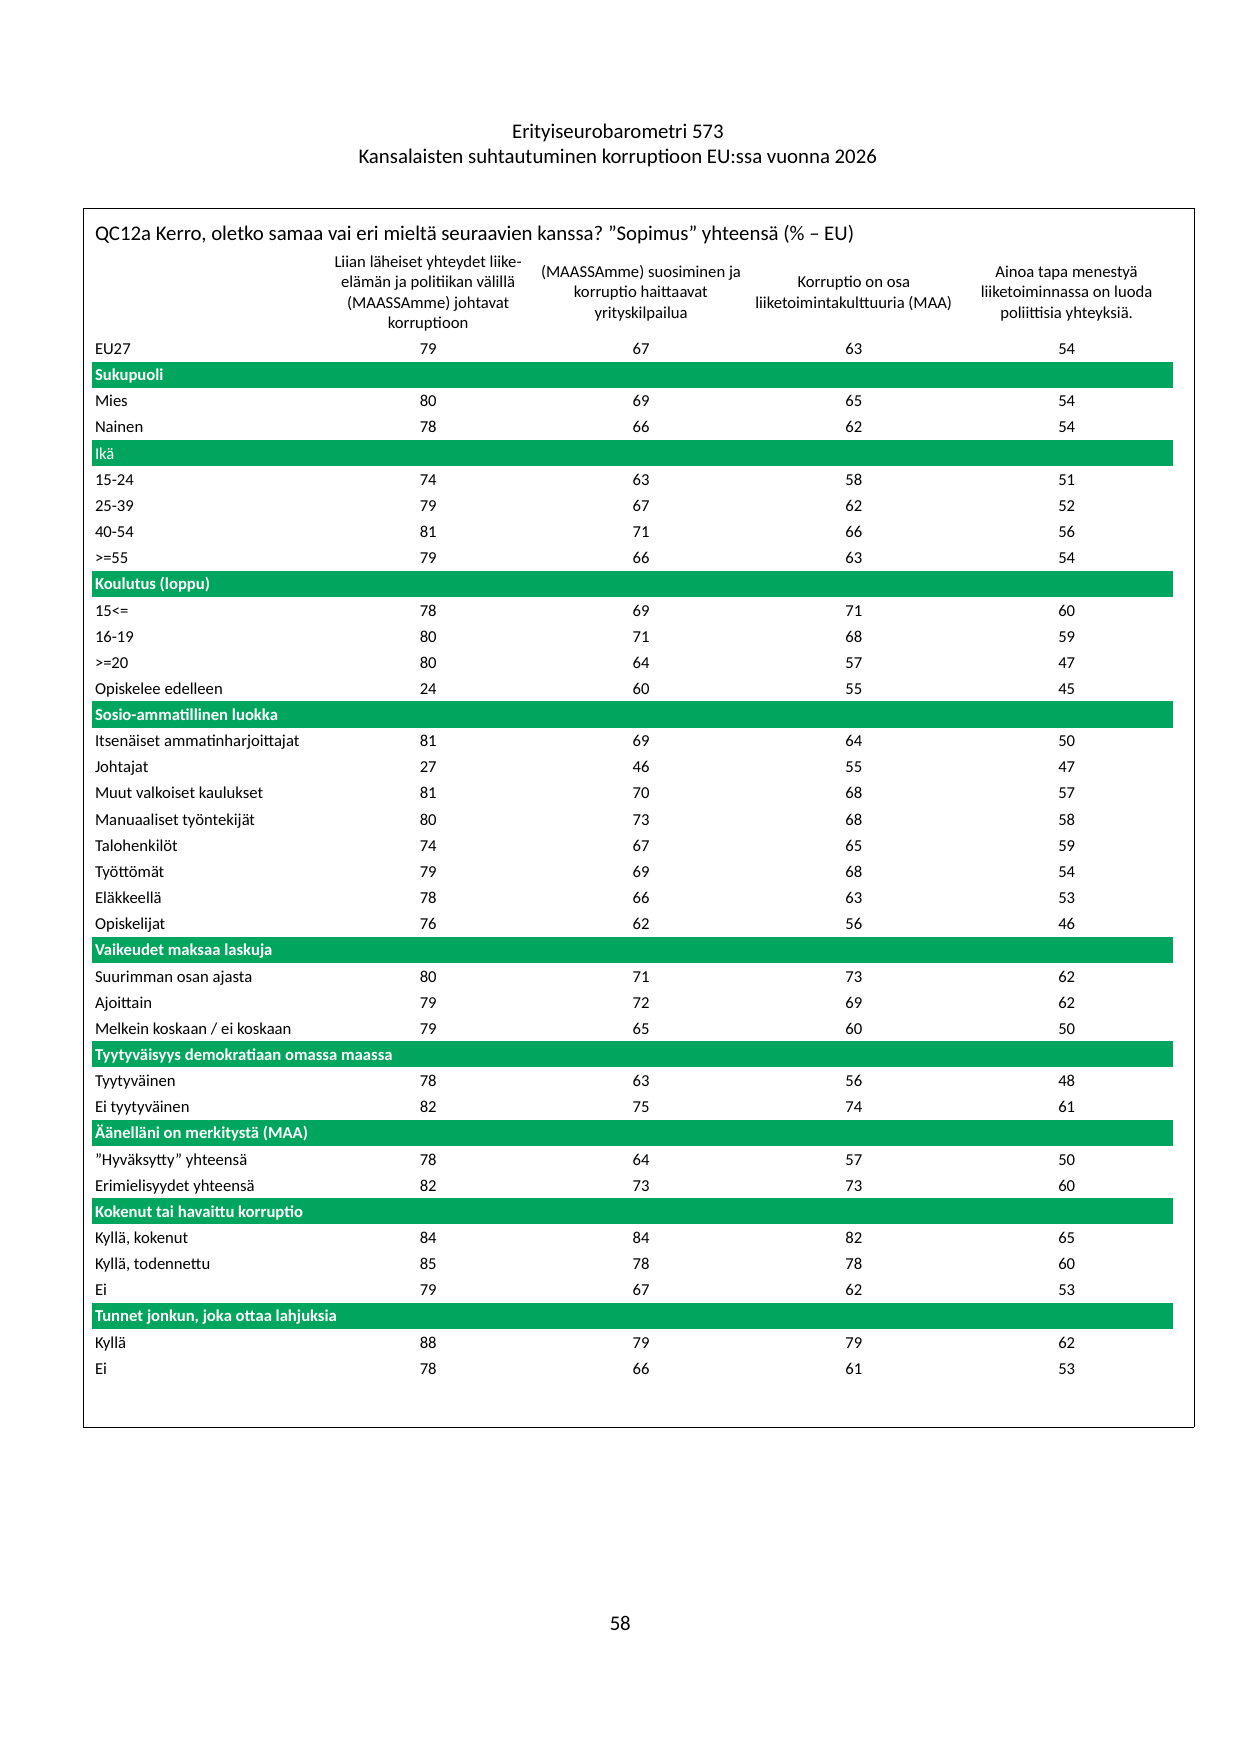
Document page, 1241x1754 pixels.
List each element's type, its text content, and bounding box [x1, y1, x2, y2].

table_cell 66 [534, 885, 747, 911]
table_cell 71 [747, 597, 960, 623]
table_cell 61 [747, 1355, 960, 1381]
table_cell Tunnet jonkun, joka ottaa lahjuksia [92, 1303, 1173, 1329]
table_cell 79 [322, 545, 534, 571]
table_cell Kyllä, kokenut [92, 1224, 322, 1251]
table_cell 79 [322, 335, 534, 362]
table_cell 62 [960, 963, 1173, 989]
table_cell 46 [534, 754, 747, 780]
table_cell 40-54 [92, 519, 322, 544]
table_cell 75 [534, 1094, 747, 1120]
table_cell 79 [322, 989, 534, 1015]
table_cell 45 [960, 675, 1173, 701]
table_cell 67 [534, 1277, 747, 1303]
table_cell 51 [960, 466, 1173, 492]
table_cell Työttömät [92, 858, 322, 884]
table_cell 84 [322, 1224, 534, 1251]
table_cell 54 [960, 545, 1173, 571]
table_cell Ikä [92, 440, 1173, 466]
table_cell 52 [960, 492, 1173, 518]
table_cell 69 [534, 858, 747, 884]
table_cell 66 [534, 414, 747, 440]
table_cell Ainoa tapa menestyä liiketoiminnassa on luoda poliittisia yhteyksiä. [960, 248, 1173, 335]
table_cell 80 [322, 806, 534, 832]
table_cell [92, 248, 322, 335]
table_cell 80 [322, 388, 534, 414]
table_cell (MAASSAmme) suosiminen ja korruptio haittaavat yrityskilpailua [534, 248, 747, 335]
table_cell 65 [747, 832, 960, 858]
table_cell 82 [322, 1094, 534, 1120]
table_cell 63 [534, 466, 747, 492]
table_cell 68 [747, 858, 960, 884]
table_cell 56 [747, 1068, 960, 1094]
table_cell 47 [960, 754, 1173, 780]
table_cell Kokenut tai havaittu korruptio [92, 1198, 1173, 1224]
table_cell 50 [960, 1146, 1173, 1172]
table_cell 50 [960, 728, 1173, 754]
table_cell Melkein koskaan / ei koskaan [92, 1015, 322, 1041]
table_cell 73 [747, 963, 960, 989]
table_cell 78 [322, 1068, 534, 1094]
table_cell Talohenkilöt [92, 832, 322, 858]
table_cell 79 [322, 492, 534, 518]
table_cell 81 [322, 780, 534, 806]
table_cell 25-39 [92, 492, 322, 518]
table_cell 84 [534, 1224, 747, 1251]
table_cell 58 [960, 806, 1173, 832]
table_cell 69 [534, 597, 747, 623]
table_cell 80 [322, 623, 534, 649]
table_cell Ei [92, 1355, 322, 1381]
table_cell >=20 [92, 649, 322, 675]
table_cell 76 [322, 911, 534, 937]
table_cell 88 [322, 1329, 534, 1355]
table_cell 63 [747, 335, 960, 362]
table_cell >=55 [92, 545, 322, 571]
table_cell Erimielisyydet yhteensä [92, 1172, 322, 1198]
table_cell 64 [747, 728, 960, 754]
table_cell 57 [747, 1146, 960, 1172]
table_cell Opiskelijat [92, 911, 322, 937]
table_cell 81 [322, 519, 534, 544]
table_cell 82 [747, 1224, 960, 1251]
table_cell Sosio-ammatillinen luokka [92, 701, 1173, 728]
table_cell 50 [960, 1015, 1173, 1041]
table_cell 73 [747, 1172, 960, 1198]
table_cell Mies [92, 388, 322, 414]
table_cell 67 [534, 492, 747, 518]
table_cell 67 [534, 335, 747, 362]
table_cell 79 [747, 1329, 960, 1355]
table_cell 62 [960, 1329, 1173, 1355]
table_cell 79 [534, 1329, 747, 1355]
table_cell 24 [322, 675, 534, 701]
table_cell Vaikeudet maksaa laskuja [92, 937, 1173, 963]
table_cell Ei [92, 1277, 322, 1303]
table_cell 59 [960, 832, 1173, 858]
table_cell 54 [960, 388, 1173, 414]
table_cell Muut valkoiset kaulukset [92, 780, 322, 806]
table_cell Koulutus (loppu) [92, 571, 1173, 597]
table_cell 62 [534, 911, 747, 937]
table_cell 64 [534, 649, 747, 675]
table_cell 56 [960, 519, 1173, 544]
table_cell 16-19 [92, 623, 322, 649]
table_cell 66 [534, 545, 747, 571]
table_cell 54 [960, 335, 1173, 362]
table_cell 78 [322, 1146, 534, 1172]
table_cell 65 [960, 1224, 1173, 1251]
table_cell 69 [534, 728, 747, 754]
table_cell 78 [534, 1251, 747, 1277]
table_cell 53 [960, 1277, 1173, 1303]
table_cell 62 [747, 492, 960, 518]
table_cell 78 [322, 1355, 534, 1381]
table_cell 53 [960, 1355, 1173, 1381]
table_cell 85 [322, 1251, 534, 1277]
table_cell 74 [322, 832, 534, 858]
table_cell Manuaaliset työntekijät [92, 806, 322, 832]
table_cell 60 [960, 597, 1173, 623]
table_cell 63 [534, 1068, 747, 1094]
table_cell Tyytyväinen [92, 1068, 322, 1094]
table_cell 66 [534, 1355, 747, 1381]
table_cell 73 [534, 1172, 747, 1198]
table_cell 71 [534, 963, 747, 989]
table_cell 68 [747, 780, 960, 806]
table_cell 55 [747, 675, 960, 701]
table_cell 74 [747, 1094, 960, 1120]
table_cell 72 [534, 989, 747, 1015]
table_cell ”Hyväksytty” yhteensä [92, 1146, 322, 1172]
table_cell 80 [322, 649, 534, 675]
table_cell 15-24 [92, 466, 322, 492]
table_cell 58 [747, 466, 960, 492]
table_cell 62 [960, 989, 1173, 1015]
table_cell 65 [534, 1015, 747, 1041]
table_cell 57 [960, 780, 1173, 806]
table_header QC12a Kerro, oletko samaa vai eri mieltä seuraavien kanssa? ”Sopimus” yhteensä (% – EU) [92, 217, 1173, 248]
table_cell 54 [960, 414, 1173, 440]
table_cell EU27 [92, 335, 322, 362]
table_cell 59 [960, 623, 1173, 649]
table_cell 81 [322, 728, 534, 754]
table_cell 27 [322, 754, 534, 780]
table_cell Tyytyväisyys demokratiaan omassa maassa [92, 1041, 1173, 1067]
table_cell 65 [747, 388, 960, 414]
table_cell 60 [960, 1172, 1173, 1198]
table_cell 69 [534, 388, 747, 414]
table_cell 15<= [92, 597, 322, 623]
table_cell Nainen [92, 414, 322, 440]
table_cell Suurimman osan ajasta [92, 963, 322, 989]
table_cell Kyllä, todennettu [92, 1251, 322, 1277]
table_cell 60 [534, 675, 747, 701]
table_cell 80 [322, 963, 534, 989]
table_cell 47 [960, 649, 1173, 675]
table_cell 67 [534, 832, 747, 858]
table_cell Kyllä [92, 1329, 322, 1355]
table_cell 79 [322, 1277, 534, 1303]
table_cell 48 [960, 1068, 1173, 1094]
table_cell Johtajat [92, 754, 322, 780]
table_cell 61 [960, 1094, 1173, 1120]
table_cell Liian läheiset yhteydet liike-elämän ja politiikan välillä (MAASSAmme) johtavat korruptioon [322, 248, 534, 335]
table_cell Ei tyytyväinen [92, 1094, 322, 1120]
table_cell 74 [322, 466, 534, 492]
table_cell 63 [747, 545, 960, 571]
table_cell 60 [960, 1251, 1173, 1277]
table_cell 46 [960, 911, 1173, 937]
table_cell 79 [322, 1015, 534, 1041]
table_cell 68 [747, 623, 960, 649]
table_cell 54 [960, 858, 1173, 884]
table_cell 55 [747, 754, 960, 780]
table_cell Äänelläni on merkitystä (MAA) [92, 1120, 1173, 1146]
table_cell 53 [960, 885, 1173, 911]
table_cell 57 [747, 649, 960, 675]
table_cell 78 [747, 1251, 960, 1277]
table_cell 62 [747, 1277, 960, 1303]
table_cell Itsenäiset ammatinharjoittajat [92, 728, 322, 754]
table_cell 62 [747, 414, 960, 440]
table_cell 71 [534, 519, 747, 544]
table_cell 64 [534, 1146, 747, 1172]
table_cell 68 [747, 806, 960, 832]
table_cell Ajoittain [92, 989, 322, 1015]
table_cell 56 [747, 911, 960, 937]
table_cell 73 [534, 806, 747, 832]
table_cell 78 [322, 597, 534, 623]
table_cell 78 [322, 885, 534, 911]
table_cell 82 [322, 1172, 534, 1198]
table_cell 70 [534, 780, 747, 806]
table_cell 60 [747, 1015, 960, 1041]
table_cell 79 [322, 858, 534, 884]
table_cell Sukupuoli [92, 362, 1173, 388]
table_cell Opiskelee edelleen [92, 675, 322, 701]
table_cell Eläkkeellä [92, 885, 322, 911]
table_cell 66 [747, 519, 960, 544]
table_cell 63 [747, 885, 960, 911]
table_cell 78 [322, 414, 534, 440]
table_cell 69 [747, 989, 960, 1015]
table_cell 71 [534, 623, 747, 649]
table_cell Korruptio on osa liiketoimintakulttuuria (MAA) [747, 248, 960, 335]
